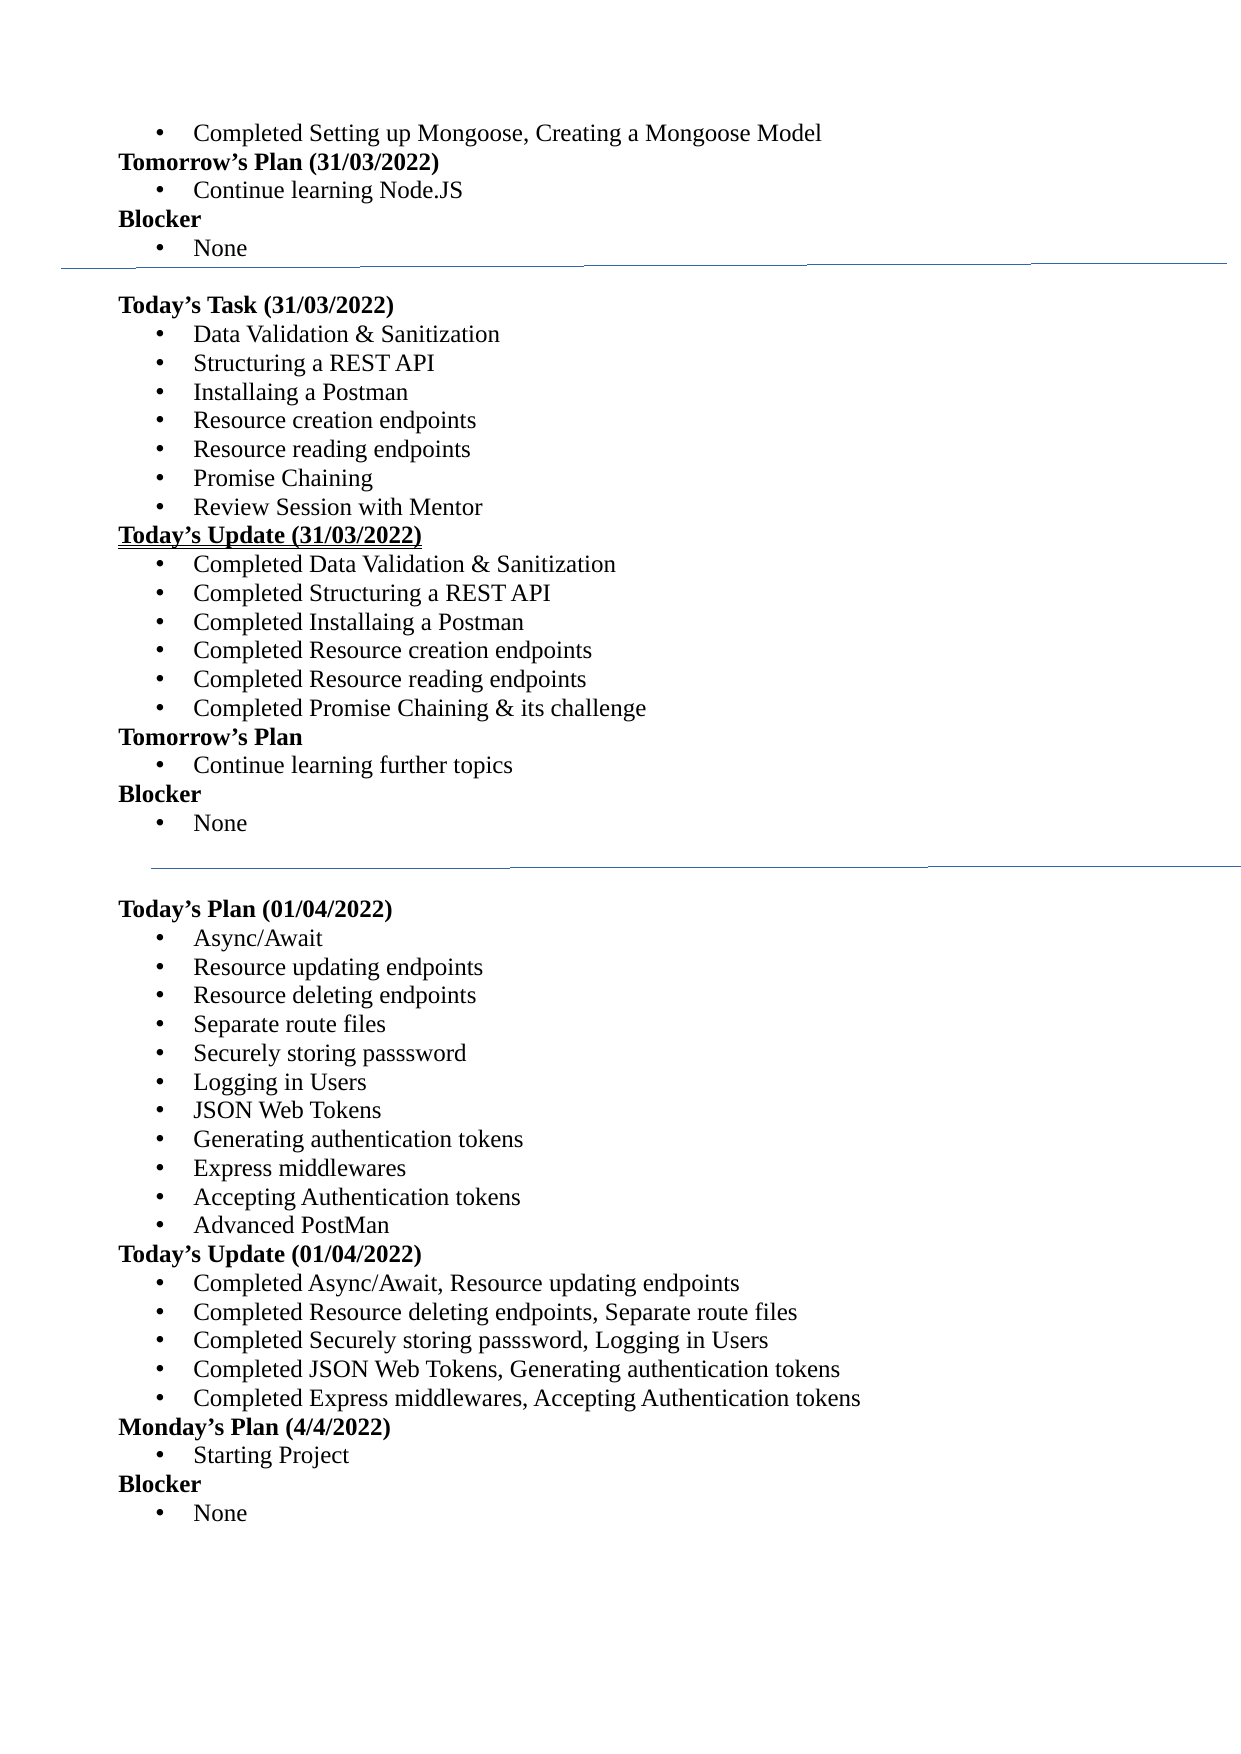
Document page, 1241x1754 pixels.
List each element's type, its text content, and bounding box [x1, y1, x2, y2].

list Generating authentication tokens [156, 1124, 1122, 1153]
text Blocker [118, 204, 1122, 233]
text Tomorrow’s Plan (31/03/2022) [118, 147, 1122, 176]
list Completed Setting up Mongoose, Creating a Mongoose Model [156, 118, 1122, 147]
list Completed Resource deleting endpoints, Separate route files [156, 1297, 1122, 1326]
list Completed Express middlewares, Accepting Authentication tokens [156, 1383, 1122, 1412]
list Completed Data Validation & Sanitization [156, 549, 1122, 578]
list None [156, 233, 1122, 262]
list Async/Await [156, 923, 1122, 952]
list Completed Installaing a Postman [156, 607, 1122, 636]
list Continue learning further topics [156, 751, 1122, 779]
list Securely storing passsword [156, 1038, 1122, 1067]
list Review Session with Mentor [156, 492, 1122, 521]
list Structuring a REST API [156, 348, 1122, 377]
list Promise Chaining [156, 463, 1122, 492]
list Logging in Users [156, 1067, 1122, 1096]
list Resource updating endpoints [156, 952, 1122, 981]
list Completed Structuring a REST API [156, 578, 1122, 607]
text Blocker [118, 779, 1122, 808]
list Completed Resource reading endpoints [156, 664, 1122, 693]
text Tomorrow’s Plan [118, 722, 1122, 751]
list Resource reading endpoints [156, 434, 1122, 463]
list None [156, 808, 1122, 837]
text Monday’s Plan (4/4/2022) [118, 1412, 1122, 1441]
list Resource creation endpoints [156, 406, 1122, 434]
list JSON Web Tokens [156, 1096, 1122, 1124]
list Completed Resource creation endpoints [156, 636, 1122, 664]
list Data Validation & Sanitization [156, 319, 1122, 348]
list Advanced PostMan [156, 1211, 1122, 1239]
list Separate route files [156, 1009, 1122, 1038]
list Completed JSON Web Tokens, Generating authentication tokens [156, 1354, 1122, 1383]
text Today’s Task (31/03/2022) [118, 291, 1122, 319]
list None [156, 1498, 1122, 1527]
list Resource deleting endpoints [156, 981, 1122, 1009]
list Accepting Authentication tokens [156, 1182, 1122, 1211]
text Today’s Update (01/04/2022) [118, 1239, 1122, 1268]
text Today’s Plan (01/04/2022) [118, 894, 1122, 923]
text Blocker [118, 1469, 1122, 1498]
list Completed Securely storing passsword, Logging in Users [156, 1326, 1122, 1354]
list Starting Project [156, 1441, 1122, 1469]
list Completed Promise Chaining & its challenge [156, 693, 1122, 722]
text Today’s Update (31/03/2022) [118, 521, 1122, 549]
list Completed Async/Await, Resource updating endpoints [156, 1268, 1122, 1297]
list Continue learning Node.JS [156, 176, 1122, 204]
list Installaing a Postman [156, 377, 1122, 406]
list Express middlewares [156, 1153, 1122, 1182]
